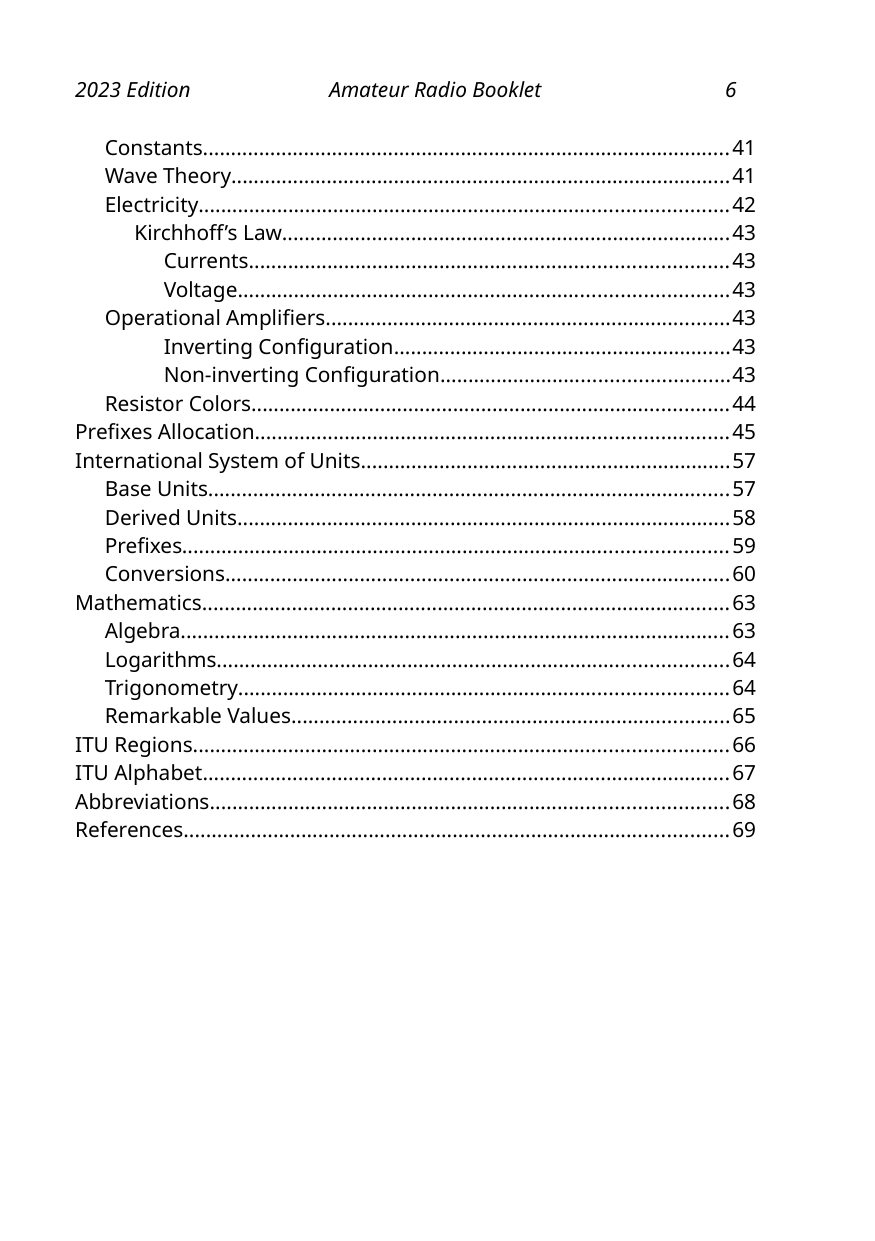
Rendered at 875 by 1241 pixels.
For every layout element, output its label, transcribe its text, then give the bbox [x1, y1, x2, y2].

text References 69 [75, 815, 756, 844]
text Constants 41 [104, 133, 756, 161]
text Operational Amplifiers 43 [104, 303, 756, 332]
text Currents 43 [163, 247, 756, 275]
text ITU Alphabet 67 [75, 758, 756, 787]
text Base Units 57 [104, 474, 756, 503]
text International System of Units 57 [75, 446, 756, 474]
text Remarkable Values 65 [104, 702, 756, 730]
text Non-inverting Configuration 43 [163, 360, 756, 389]
text Logarithms 64 [104, 645, 756, 673]
text Prefixes Allocation 45 [75, 417, 756, 446]
text Wave Theory 41 [104, 161, 756, 190]
text Electricity 42 [104, 190, 756, 218]
text ITU Regions 66 [75, 730, 756, 758]
text Resistor Colors 44 [104, 389, 756, 417]
text Trigonometry 64 [104, 673, 756, 702]
text Abbreviations 68 [75, 787, 756, 815]
text Kirchhoff’s Law 43 [134, 218, 756, 247]
text Prefixes 59 [104, 531, 756, 559]
text Voltage 43 [163, 275, 756, 303]
text Mathematics 63 [75, 588, 756, 616]
text Inverting Configuration 43 [163, 332, 756, 360]
text Derived Units 58 [104, 503, 756, 531]
text Algebra 63 [104, 616, 756, 645]
text Conversions 60 [104, 559, 756, 588]
